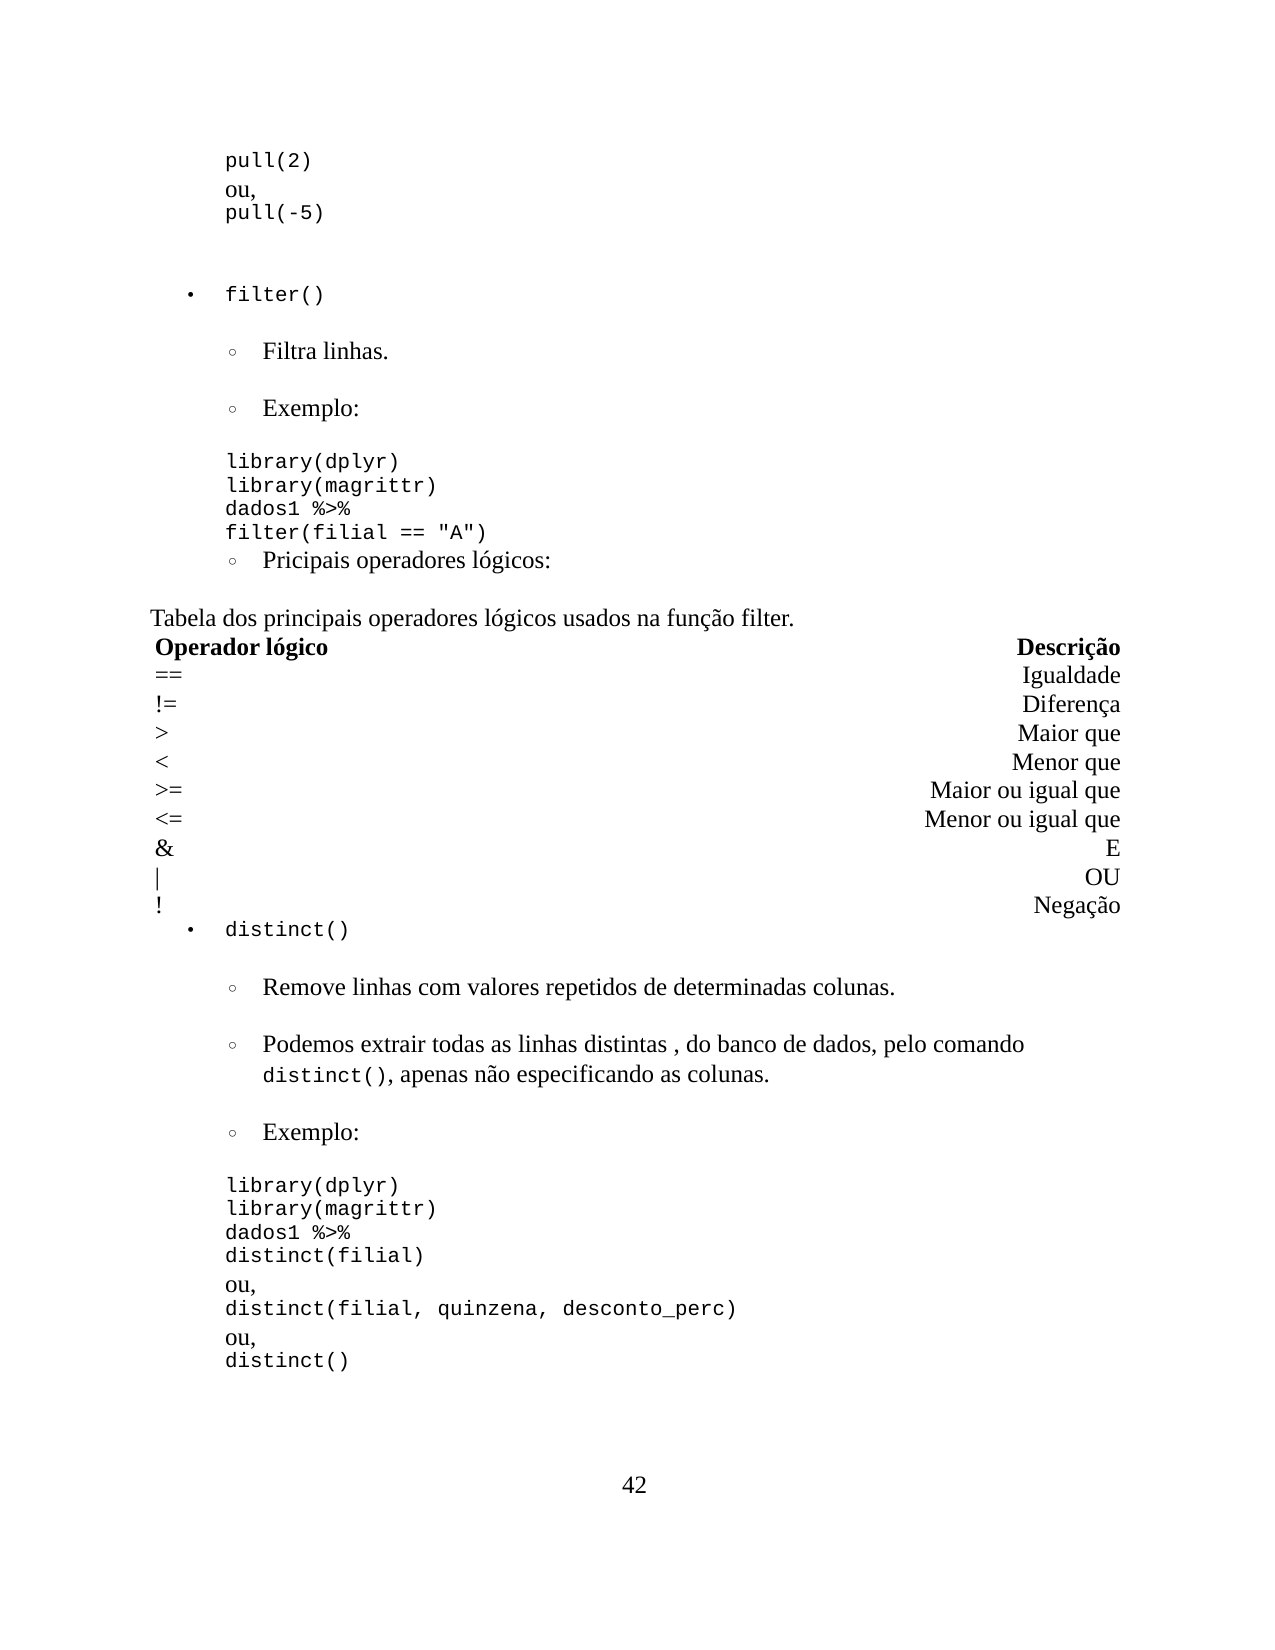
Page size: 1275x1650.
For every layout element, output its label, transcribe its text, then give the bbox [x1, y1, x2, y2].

table_cell Negação [638, 891, 1125, 919]
list library(magrittr) [187, 1198, 1125, 1222]
text Tabela dos principais operadores lógicos usados na função filter. [150, 603, 1125, 632]
table_cell | [150, 862, 637, 891]
table_cell Maior que [638, 718, 1125, 747]
list Pricipais operadores lógicos: [225, 546, 1125, 603]
list dados1 %>% [187, 498, 1125, 522]
table_cell ! [150, 891, 637, 919]
list distinct() [187, 919, 1125, 972]
list library(dplyr) [187, 451, 1125, 474]
table_cell <= [150, 804, 637, 833]
list library(magrittr) [187, 474, 1125, 498]
table_cell Menor que [638, 747, 1125, 776]
list pull(2) ou, pull(-5) [187, 150, 1125, 255]
table_cell E [638, 833, 1125, 862]
table_cell Igualdade [638, 661, 1125, 689]
list Podemos extrair todas as linhas distintas , do banco de dados, pelo comando distinct(), apenas não especificando as colunas. [225, 1029, 1125, 1117]
list Filtra linhas. [225, 336, 1125, 393]
list filter(filial == "A") [187, 522, 1125, 546]
table_cell Diferença [638, 689, 1125, 718]
table_cell Menor ou igual que [638, 804, 1125, 833]
table_cell < [150, 747, 637, 776]
table_header Operador lógico [150, 632, 637, 661]
list ou, distinct(filial, quinzena, desconto_perc) ou, distinct() [187, 1269, 1125, 1403]
table_cell Maior ou igual que [638, 776, 1125, 804]
list Exemplo: [225, 393, 1125, 451]
table_cell > [150, 718, 637, 747]
table_cell & [150, 833, 637, 862]
list library(dplyr) [187, 1174, 1125, 1198]
list Remove linhas com valores repetidos de determinadas colunas. [225, 972, 1125, 1029]
list Exemplo: [225, 1117, 1125, 1174]
table_cell OU [638, 862, 1125, 891]
list dados1 %>% [187, 1222, 1125, 1246]
list filter() [187, 283, 1125, 336]
list distinct(filial) [187, 1246, 1125, 1269]
table_header Descrição [638, 632, 1125, 661]
table_cell != [150, 689, 637, 718]
table_cell >= [150, 776, 637, 804]
table_cell == [150, 661, 637, 689]
